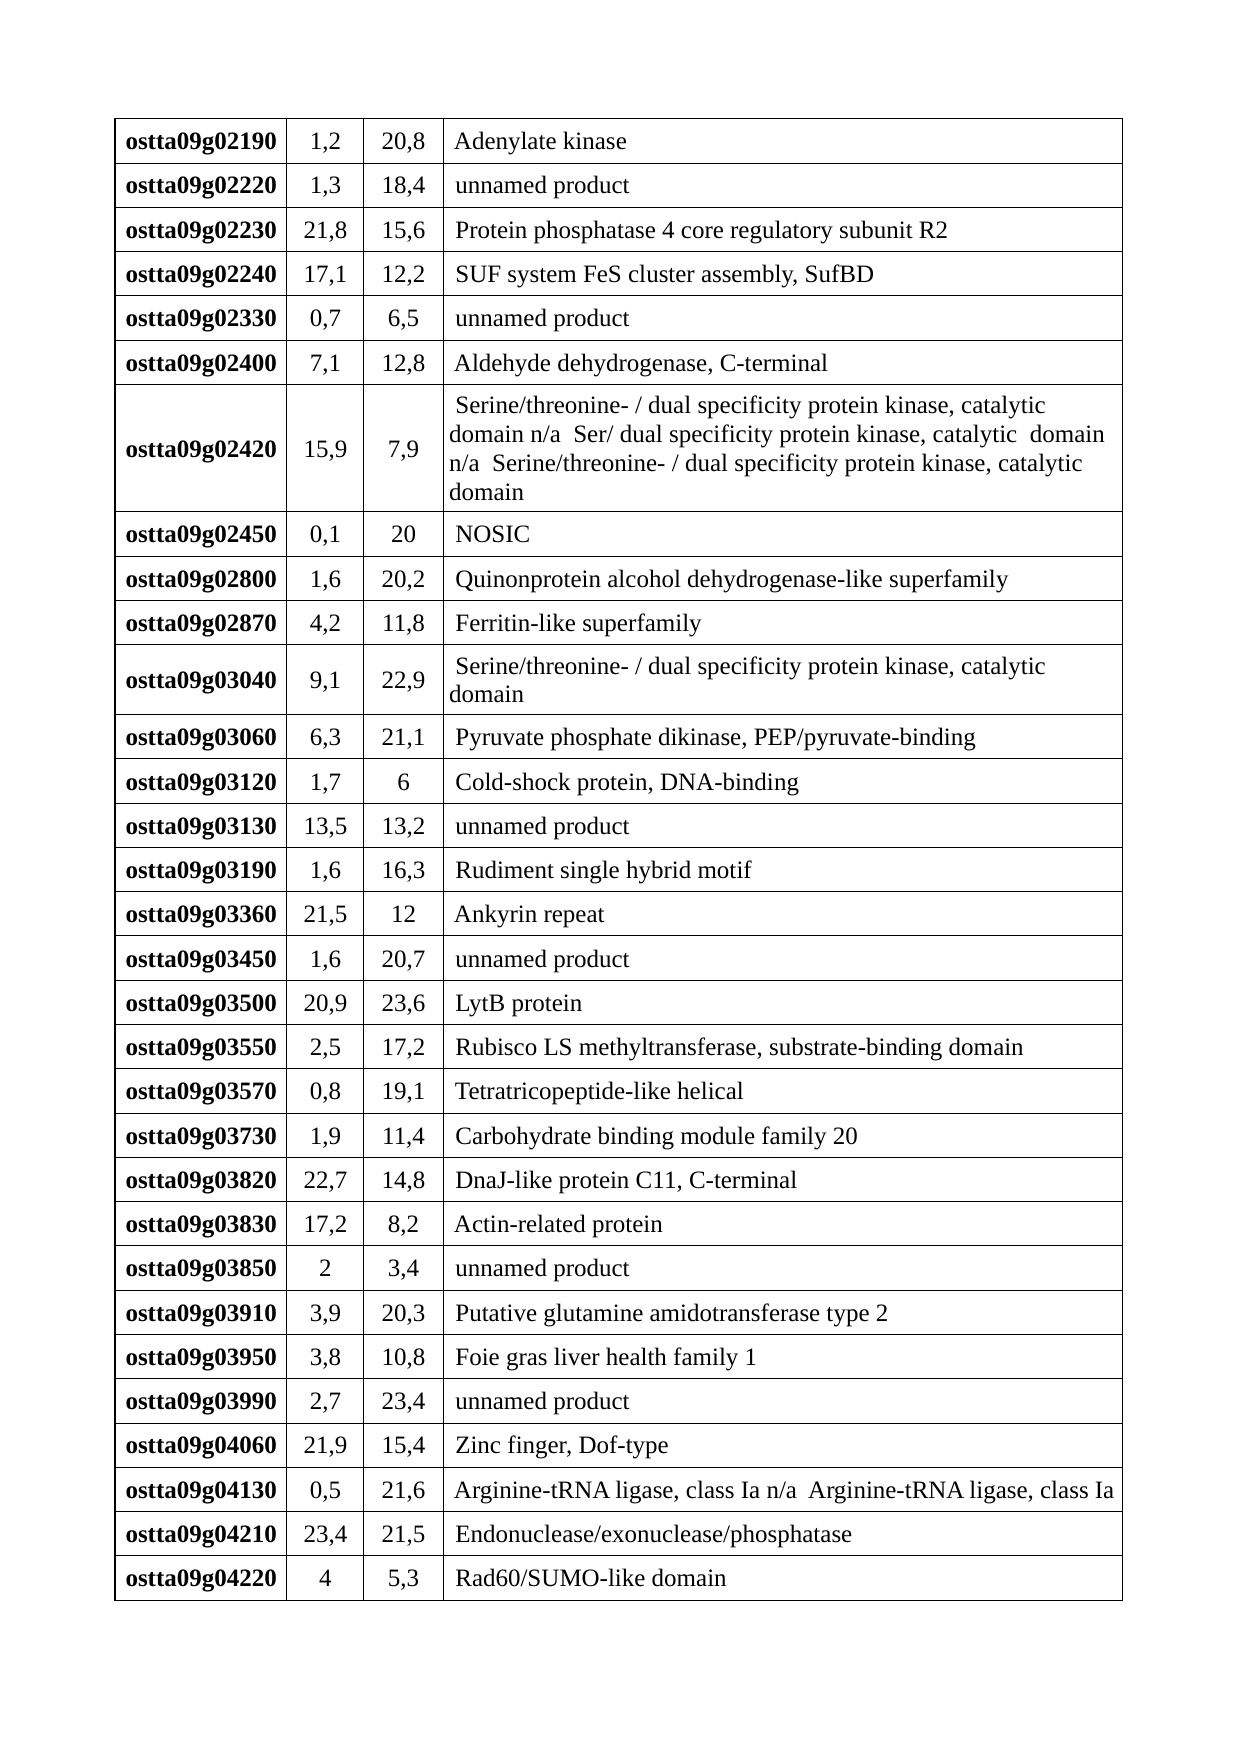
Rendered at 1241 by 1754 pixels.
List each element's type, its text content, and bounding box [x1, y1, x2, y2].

table_cell ostta09g03040 [116, 645, 286, 714]
table_cell 11,8 [364, 601, 443, 644]
table_cell [1123, 1423, 1240, 1467]
table_cell 20,2 [364, 557, 443, 600]
table_cell [1123, 1068, 1240, 1112]
table_cell 6,3 [287, 715, 363, 758]
table_cell 20,7 [364, 936, 443, 980]
table_cell 3,8 [287, 1335, 363, 1378]
table_cell Putative glutamine amidotransferase type 2 [444, 1291, 1122, 1334]
table_cell 0,8 [287, 1069, 363, 1112]
table_cell [1123, 1024, 1240, 1068]
table_cell ostta09g04210 [116, 1512, 286, 1555]
table_cell 20,8 [364, 119, 443, 162]
table_cell ostta09g03570 [116, 1069, 286, 1112]
table_cell ostta09g03060 [116, 715, 286, 758]
table_cell 12,8 [364, 341, 443, 384]
table_cell Pyruvate phosphate dikinase, PEP/pyruvate-binding [444, 715, 1122, 758]
table_cell [1123, 207, 1240, 251]
table_cell [1123, 847, 1240, 891]
table_cell [1123, 163, 1240, 207]
table_cell [1123, 384, 1240, 511]
table_cell ostta09g03450 [116, 936, 286, 980]
table_cell [1123, 1201, 1240, 1245]
table_cell ostta09g03990 [116, 1379, 286, 1422]
table_cell 16,3 [364, 848, 443, 891]
table_cell [1123, 1467, 1240, 1511]
table_cell 1,6 [287, 936, 363, 980]
table_cell Ankyrin repeat [444, 892, 1122, 935]
table_cell [1123, 1378, 1240, 1422]
table_cell 12 [364, 892, 443, 935]
table_cell [1123, 556, 1240, 600]
table_cell 21,9 [287, 1424, 363, 1467]
table_cell Endonuclease/exonuclease/phosphatase [444, 1512, 1122, 1555]
table_cell 7,1 [287, 341, 363, 384]
table_cell [1123, 891, 1240, 935]
table_cell 3,4 [364, 1246, 443, 1289]
table_cell ostta09g03830 [116, 1202, 286, 1245]
table_cell ostta09g02240 [116, 252, 286, 295]
table_cell 13,5 [287, 804, 363, 847]
table_cell 3,9 [287, 1291, 363, 1334]
table_cell Rudiment single hybrid motif [444, 848, 1122, 891]
table_cell 12,2 [364, 252, 443, 295]
table_cell ostta09g02220 [116, 164, 286, 207]
table_cell ostta09g03910 [116, 1291, 286, 1334]
table_cell [1123, 1113, 1240, 1157]
table_cell 5,3 [364, 1556, 443, 1599]
table_cell 1,6 [287, 848, 363, 891]
table_cell 21,1 [364, 715, 443, 758]
table_cell Tetratricopeptide-like helical [444, 1069, 1122, 1112]
table_cell 23,6 [364, 981, 443, 1024]
table_cell unnamed product [444, 1246, 1122, 1289]
table_cell [1123, 803, 1240, 847]
table_cell [1123, 295, 1240, 339]
table_cell 2 [287, 1246, 363, 1289]
table_cell Rubisco LS methyltransferase, substrate-binding domain [444, 1025, 1122, 1068]
table_cell 7,9 [364, 385, 443, 511]
table_cell unnamed product [444, 1379, 1122, 1422]
table_cell Carbohydrate binding module family 20 [444, 1114, 1122, 1157]
table_cell Adenylate kinase [444, 119, 1122, 162]
table_cell ostta09g03190 [116, 848, 286, 891]
table_cell 0,5 [287, 1468, 363, 1511]
table_cell 21,5 [364, 1512, 443, 1555]
table_cell ostta09g04060 [116, 1424, 286, 1467]
table_cell unnamed product [444, 296, 1122, 339]
table_cell Actin-related protein [444, 1202, 1122, 1245]
table_cell [1123, 600, 1240, 644]
table_cell [1123, 714, 1240, 758]
table_cell [1123, 1245, 1240, 1289]
table_cell 22,7 [287, 1158, 363, 1201]
table_cell ostta09g03130 [116, 804, 286, 847]
table_cell ostta09g03820 [116, 1158, 286, 1201]
table_cell 9,1 [287, 645, 363, 714]
table_cell Serine/threonine- / dual specificity protein kinase, catalytic domain n/a Ser/ dual specificity protein kinase, catalytic domain n/a Serine/threonine- / dual specificity protein kinase, catalytic domain [444, 385, 1122, 511]
table_cell 14,8 [364, 1158, 443, 1201]
table_cell 4,2 [287, 601, 363, 644]
table_cell [1123, 1157, 1240, 1201]
table_cell ostta09g02450 [116, 512, 286, 556]
table_cell 17,2 [364, 1025, 443, 1068]
table_cell 2,7 [287, 1379, 363, 1422]
table_cell 21,5 [287, 892, 363, 935]
table_cell LytB protein [444, 981, 1122, 1024]
table_cell ostta09g03120 [116, 759, 286, 803]
table_cell 15,9 [287, 385, 363, 511]
table_cell 23,4 [287, 1512, 363, 1555]
table_cell ostta09g02400 [116, 341, 286, 384]
table_cell Aldehyde dehydrogenase, C-terminal [444, 341, 1122, 384]
table_cell ostta09g04220 [116, 1556, 286, 1599]
table_cell [1123, 758, 1240, 803]
table_cell 18,4 [364, 164, 443, 207]
table_cell ostta09g02420 [116, 385, 286, 511]
table_cell [1123, 1334, 1240, 1378]
table_cell [1123, 511, 1240, 556]
table_cell ostta09g02800 [116, 557, 286, 600]
table_cell Zinc finger, Dof-type [444, 1424, 1122, 1467]
table_cell 1,2 [287, 119, 363, 162]
table_cell 6,5 [364, 296, 443, 339]
table_cell [1123, 1290, 1240, 1334]
table_cell ostta09g03730 [116, 1114, 286, 1157]
table_cell 8,2 [364, 1202, 443, 1245]
table_cell Ferritin-like superfamily [444, 601, 1122, 644]
table_cell [1123, 251, 1240, 295]
table_cell Foie gras liver health family 1 [444, 1335, 1122, 1378]
table_cell 22,9 [364, 645, 443, 714]
table_cell unnamed product [444, 804, 1122, 847]
table_cell [1123, 1555, 1240, 1599]
table_cell 23,4 [364, 1379, 443, 1422]
table_cell 21,8 [287, 208, 363, 251]
table_cell 4 [287, 1556, 363, 1599]
table_cell 13,2 [364, 804, 443, 847]
table_cell 10,8 [364, 1335, 443, 1378]
table_cell DnaJ-like protein C11, C-terminal [444, 1158, 1122, 1201]
table_cell ostta09g02190 [116, 119, 286, 162]
table_cell Arginine-tRNA ligase, class Ia n/a Arginine-tRNA ligase, class Ia [444, 1468, 1122, 1511]
table_cell 2,5 [287, 1025, 363, 1068]
table_cell 15,4 [364, 1424, 443, 1467]
table_cell ostta09g02870 [116, 601, 286, 644]
table_cell [1123, 980, 1240, 1024]
table_cell ostta09g03360 [116, 892, 286, 935]
table_cell 17,2 [287, 1202, 363, 1245]
table_cell ostta09g03500 [116, 981, 286, 1024]
table_cell Rad60/SUMO-like domain [444, 1556, 1122, 1599]
table_cell 11,4 [364, 1114, 443, 1157]
table_cell [1123, 118, 1240, 162]
table_cell 20,9 [287, 981, 363, 1024]
table_cell Quinonprotein alcohol dehydrogenase-like superfamily [444, 557, 1122, 600]
table_cell ostta09g02330 [116, 296, 286, 339]
table_cell 6 [364, 759, 443, 803]
table_cell unnamed product [444, 164, 1122, 207]
table_cell NOSIC [444, 512, 1122, 556]
table_cell [1123, 935, 1240, 980]
table_cell 15,6 [364, 208, 443, 251]
table_cell Serine/threonine- / dual specificity protein kinase, catalytic domain [444, 645, 1122, 714]
table_cell ostta09g04130 [116, 1468, 286, 1511]
table_cell Protein phosphatase 4 core regulatory subunit R2 [444, 208, 1122, 251]
table_cell 20 [364, 512, 443, 556]
table_cell 20,3 [364, 1291, 443, 1334]
table_cell 21,6 [364, 1468, 443, 1511]
table_cell 0,7 [287, 296, 363, 339]
table_cell ostta09g03950 [116, 1335, 286, 1378]
table_cell unnamed product [444, 936, 1122, 980]
table_cell 19,1 [364, 1069, 443, 1112]
table_cell Cold-shock protein, DNA-binding [444, 759, 1122, 803]
table_cell [1123, 340, 1240, 384]
table_cell 1,3 [287, 164, 363, 207]
table_cell ostta09g02230 [116, 208, 286, 251]
table_cell 17,1 [287, 252, 363, 295]
table_cell SUF system FeS cluster assembly, SufBD [444, 252, 1122, 295]
table_cell 1,6 [287, 557, 363, 600]
table_cell [1123, 644, 1240, 714]
table_cell ostta09g03850 [116, 1246, 286, 1289]
table_cell ostta09g03550 [116, 1025, 286, 1068]
table_cell 1,9 [287, 1114, 363, 1157]
table_cell 0,1 [287, 512, 363, 556]
table_cell [1123, 1511, 1240, 1555]
table_cell 1,7 [287, 759, 363, 803]
